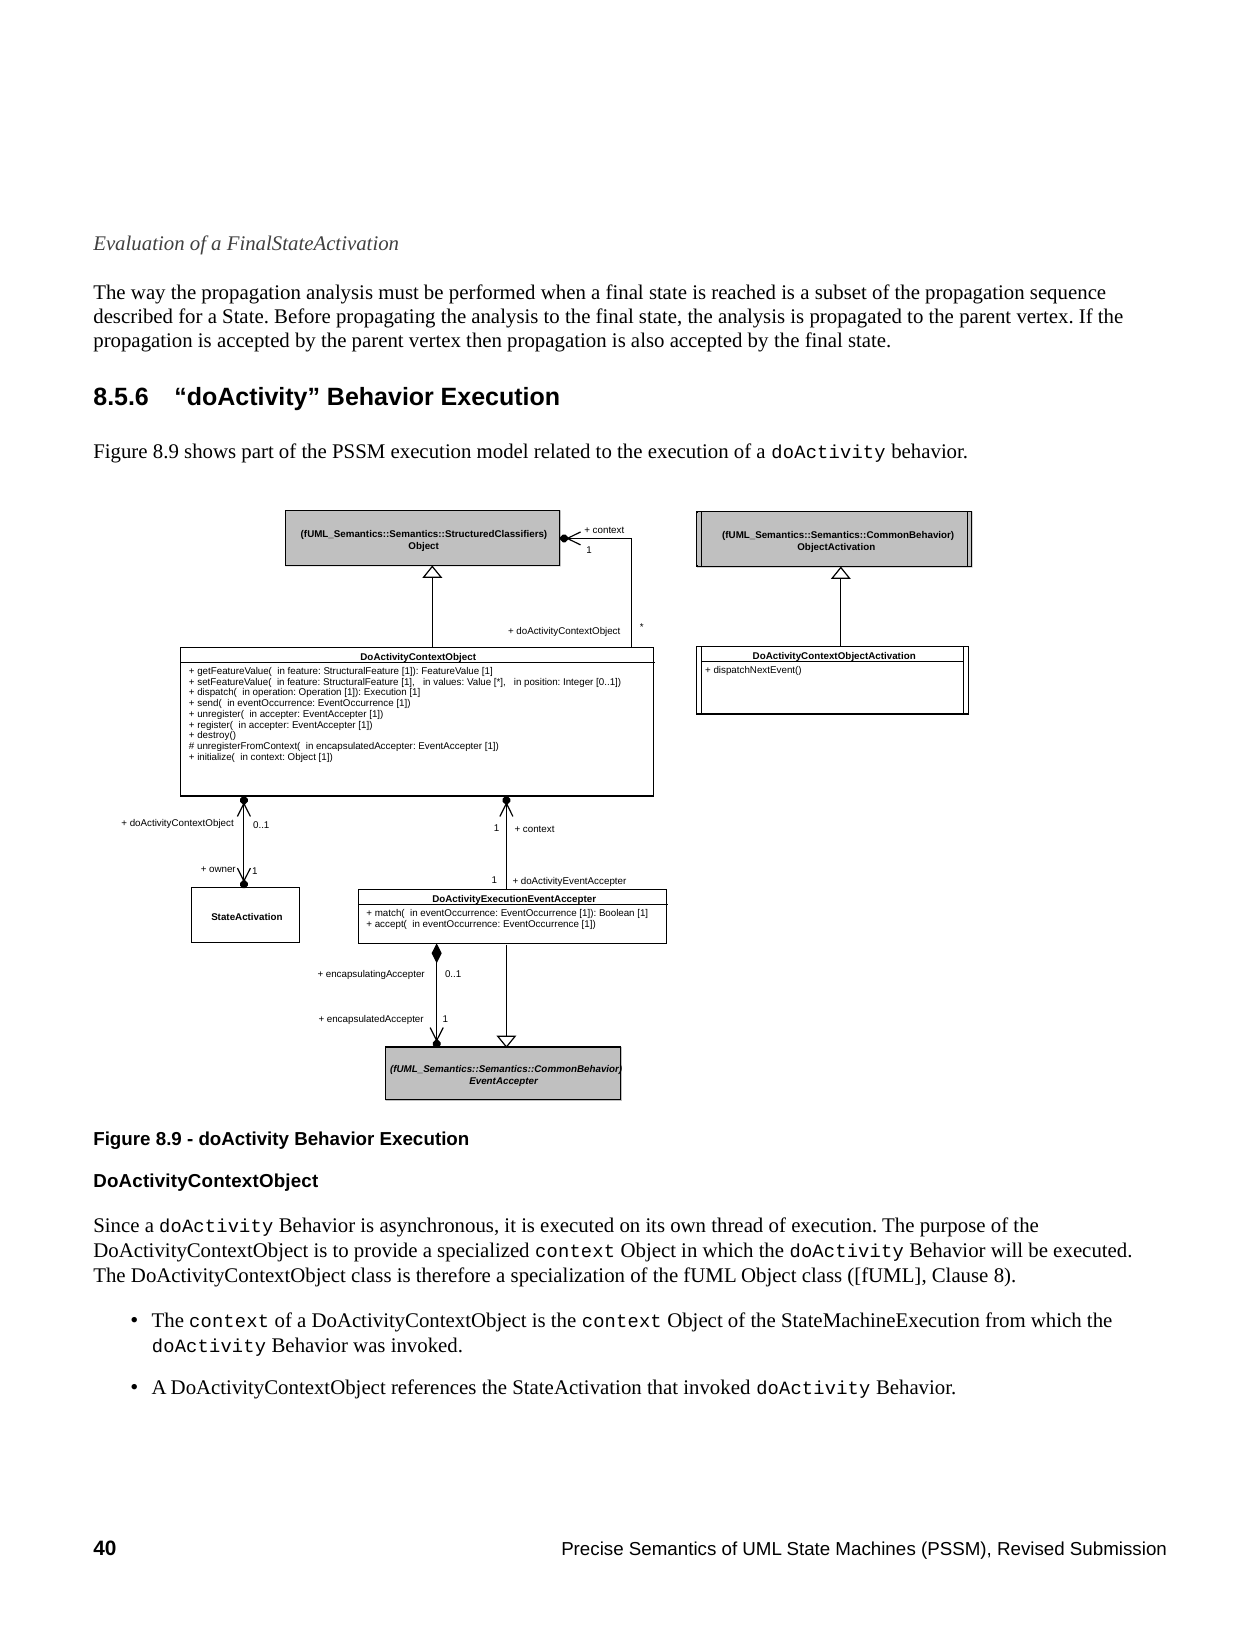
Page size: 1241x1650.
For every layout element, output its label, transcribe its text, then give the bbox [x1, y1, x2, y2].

list The context of a DoActivityContextObject is the context Object of the StateMachineExecution from which the doActivity Behavior was invoked. [131, 1308, 1164, 1358]
text Figure 8.9 shows part of the PSSM execution model related to the execution of a doActivity behavior. [93, 439, 1164, 464]
list A DoActivityContextObject references the StateActivation that invoked doActivity Behavior. [131, 1375, 1164, 1400]
text Figure 8.9 - doActivity Behavior Execution [93, 1128, 1155, 1149]
subtitle “doActivity” Behavior Execution [93, 381, 1164, 410]
text Since a doActivity Behavior is asynchronous, it is executed on its own thread of execution. The purpose of the DoActivityContextObject is to provide a specialized context Object in which the doActivity Behavior will be executed. The DoActivityContextObject class is therefore a specialization of the fUML Object class ([fUML], Clause 8). [93, 1213, 1164, 1287]
subtitle DoActivityContextObject [93, 486, 1164, 1192]
text The way the propagation analysis must be performed when a final state is reached is a subset of the propagation sequence described for a State. Before propagating the analysis to the final state, the analysis is propagated to the parent vertex. If the propagation is accepted by the parent vertex then propagation is also accepted by the final state. [93, 280, 1164, 352]
subtitle Evaluation of a FinalStateActivation [93, 231, 1164, 255]
